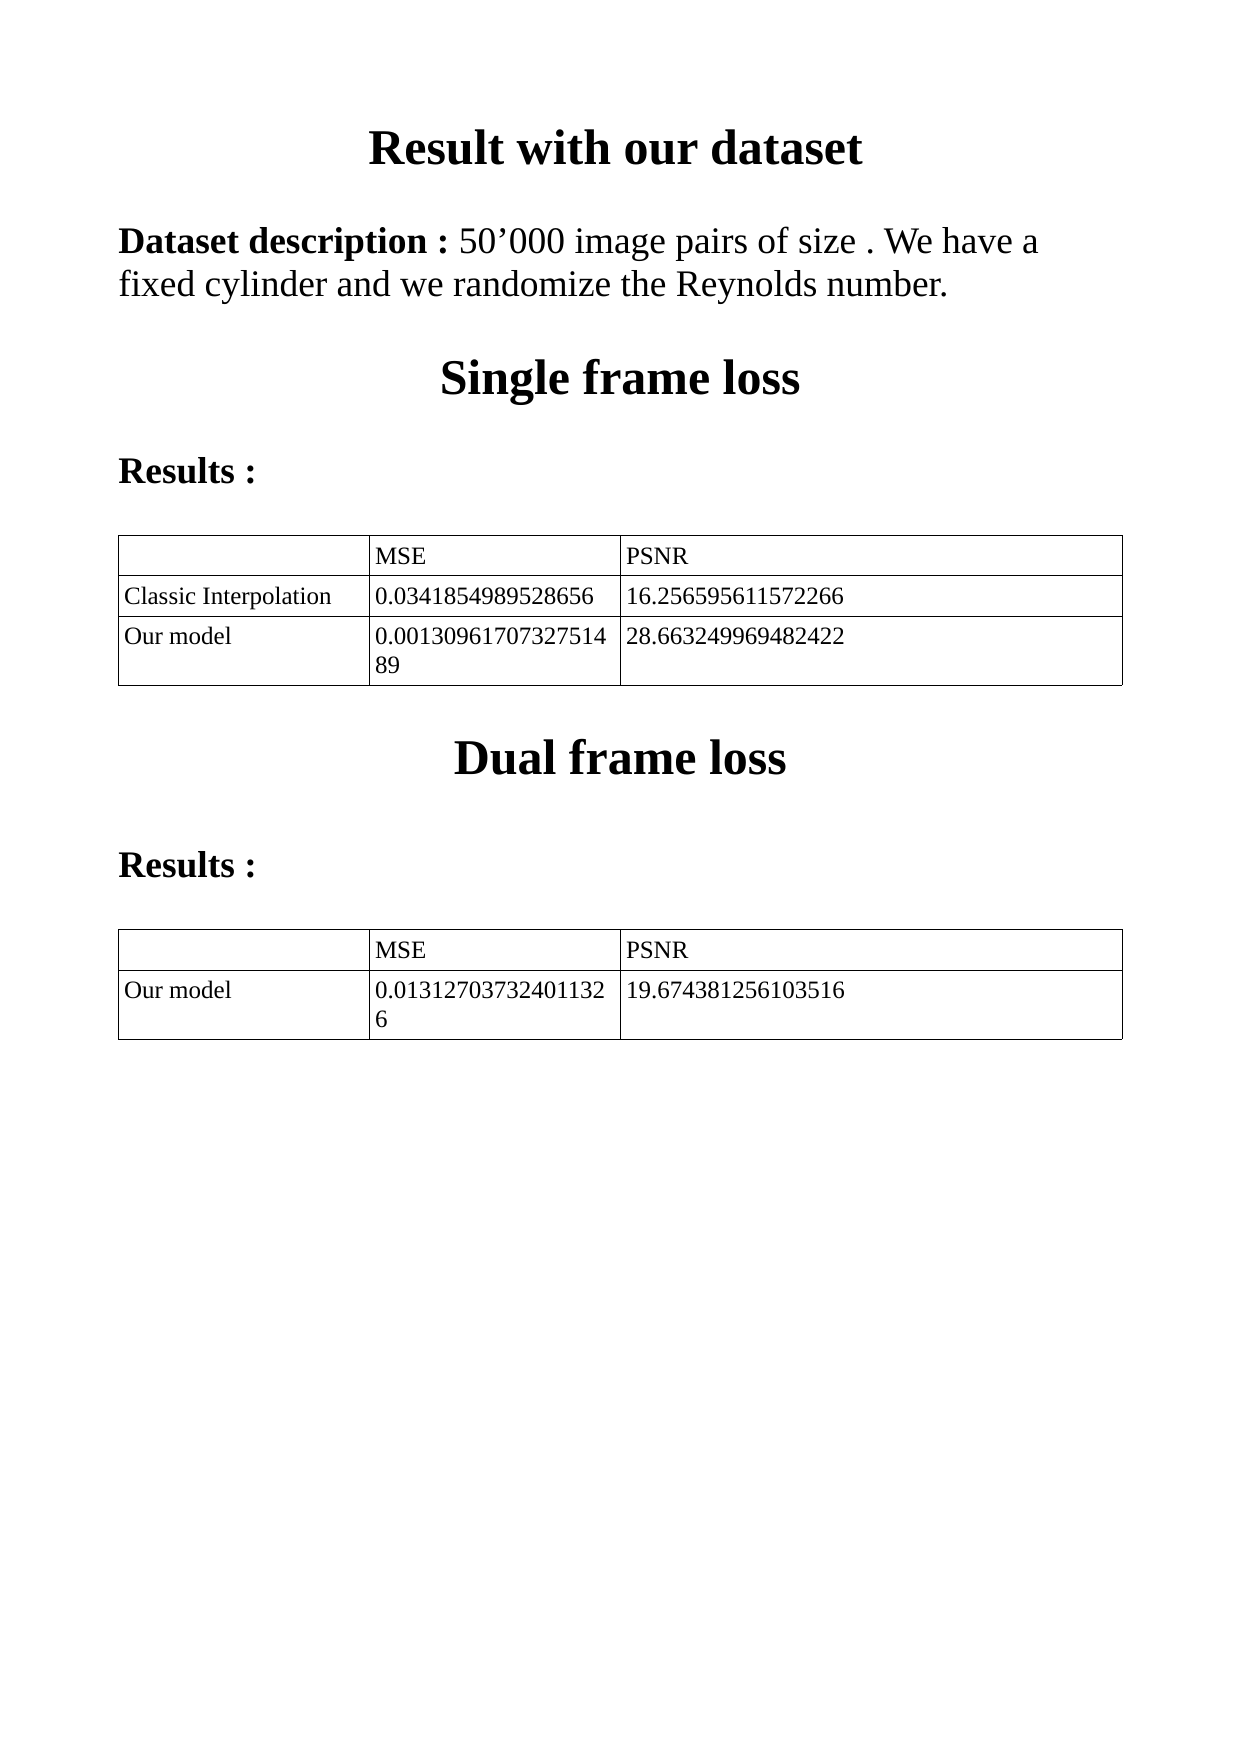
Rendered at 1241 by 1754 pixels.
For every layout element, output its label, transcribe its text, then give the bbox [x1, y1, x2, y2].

table_header MSE [370, 930, 620, 969]
table_header [119, 930, 369, 969]
text Dataset description : 50’000 image pairs of size . We have a fixed cylinder and we randomize the Reynolds number. [118, 219, 1122, 305]
table_cell 28.663249969482422 [621, 617, 1122, 685]
table_cell 16.256595611572266 [621, 576, 1122, 616]
table_header PSNR [621, 930, 1122, 969]
text Results : [118, 843, 1122, 886]
table_cell 0.0341854989528656 [370, 576, 620, 616]
text Dual frame loss [118, 728, 1122, 785]
text Single frame loss [118, 348, 1122, 406]
table_cell 19.674381256103516 [621, 971, 1122, 1038]
text Results : [118, 449, 1122, 492]
table_cell Our model [119, 971, 369, 1038]
table_cell 0.0013096170732751489 [370, 617, 620, 685]
table_cell 0.013127037324011326 [370, 971, 620, 1038]
text Result with our dataset [118, 118, 1122, 176]
table_header [119, 536, 369, 575]
table_cell Our model [119, 617, 369, 685]
table_header PSNR [621, 536, 1122, 575]
table_header MSE [370, 536, 620, 575]
table_cell Classic Interpolation [119, 576, 369, 616]
